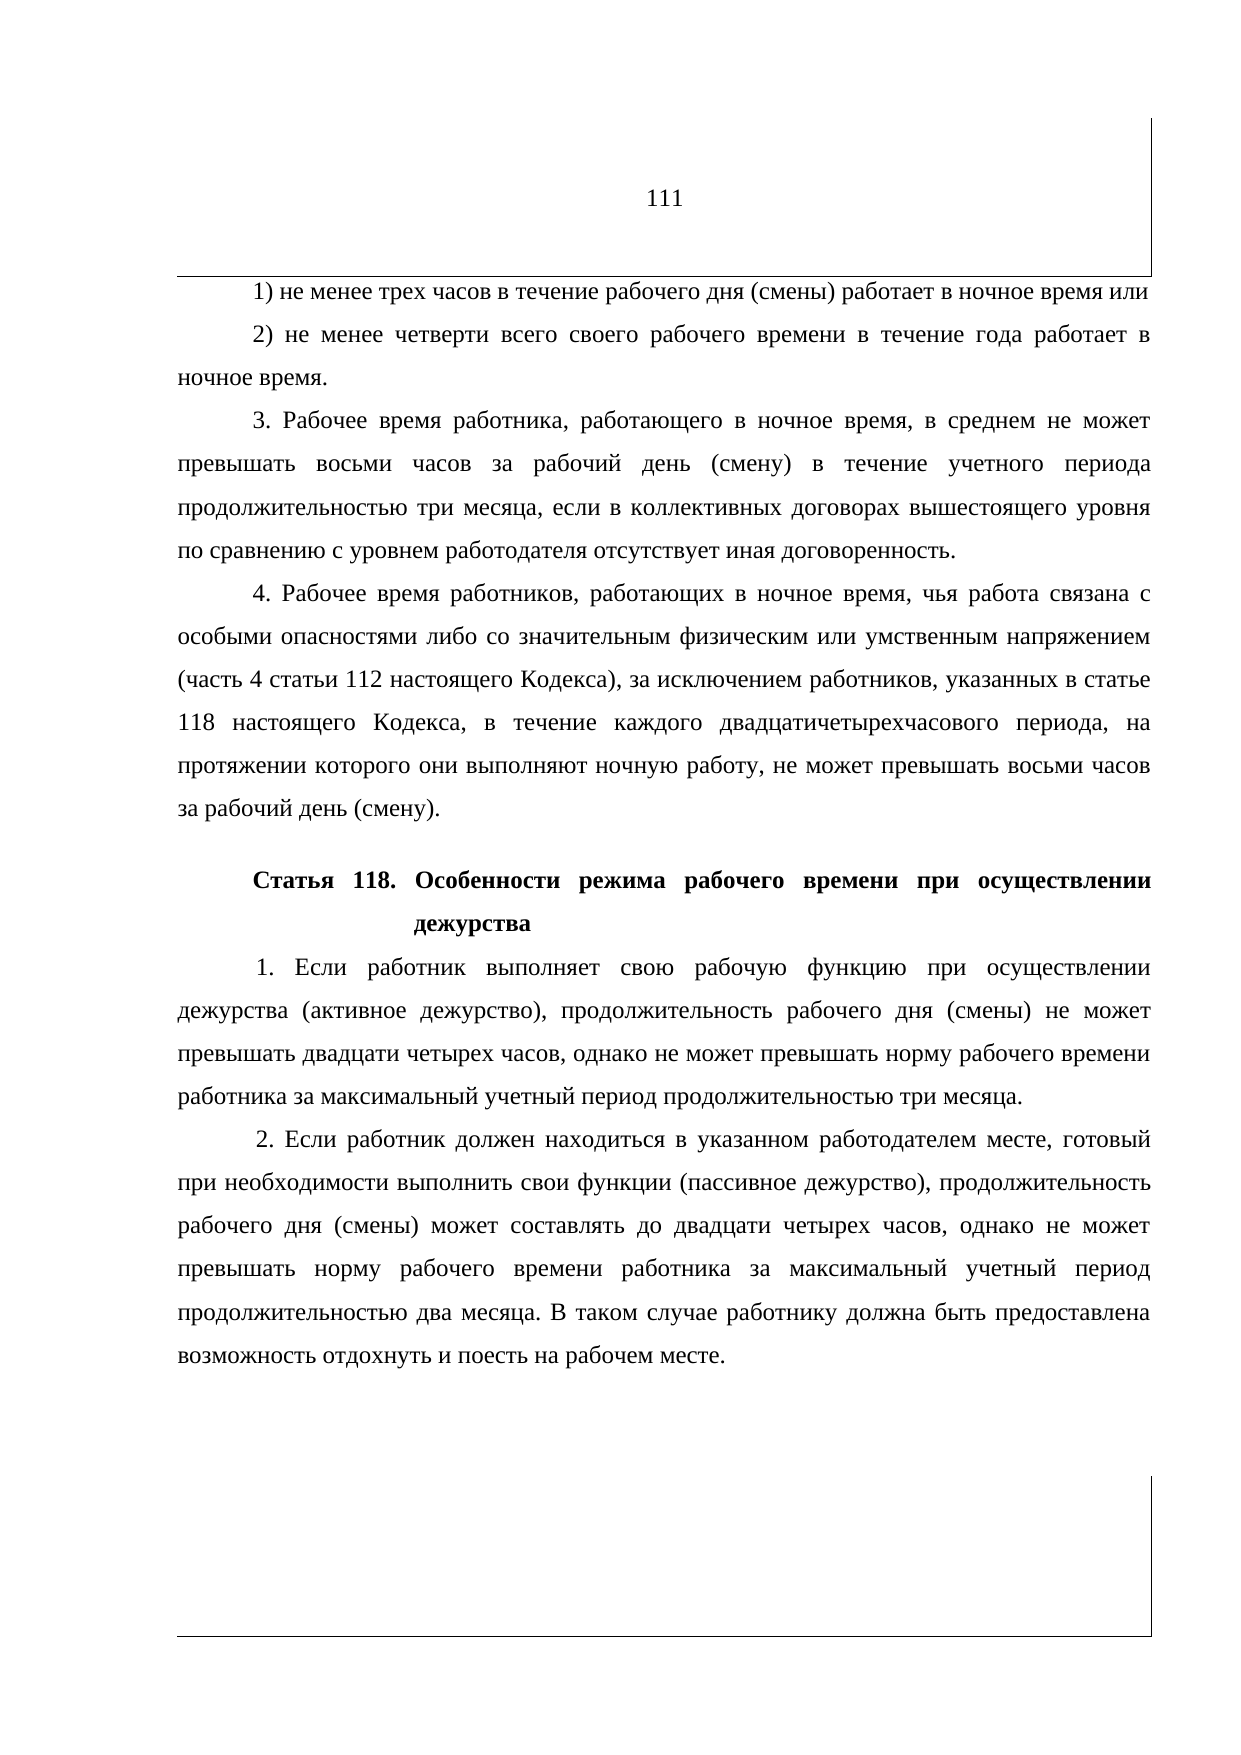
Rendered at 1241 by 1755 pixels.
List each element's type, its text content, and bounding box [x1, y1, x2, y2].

text 2. Если работник должен находиться в указанном работодателем месте, готовый при необходимости выполнить свои функции (пассивное дежурство), продолжительность рабочего дня (смены) может составлять до двадцати четырех часов, однако не может превышать норму рабочего времени работника за максимальный учетный период продолжительностью два месяца. В таком случае работнику должна быть предоставлена возможность отдохнуть и поесть на рабочем месте. [177, 1124, 1152, 1368]
text 3. Рабочее время работника, работающего в ночное время, в среднем не может превышать восьми часов за рабочий день (смену) в течение учетного периода продолжительностью три месяца, если в коллективных договорах вышестоящего уровня по сравнению с уровнем работодателя отсутствует иная договоренность. [177, 405, 1152, 563]
subtitle Статья 118. Особенности режима рабочего времени при осуществлении дежурства [252, 865, 1152, 937]
text 1. Если работник выполняет свою рабочую функцию при осуществлении дежурства (активное дежурство), продолжительность рабочего дня (смены) не может превышать двадцати четырех часов, однако не может превышать норму рабочего времени работника за максимальный учетный период продолжительностью три месяца. [177, 952, 1152, 1110]
text 4. Рабочее время работников, работающих в ночное время, чья работа связана с особыми опасностями либо со значительным физическим или умственным напряжением (часть 4 статьи 112 настоящего Кодекса), за исключением работников, указанных в статье 118 настоящего Кодекса, в течение каждого двадцатичетырехчасового периода, на протяжении которого они выполняют ночную работу, не может превышать восьми часов за рабочий день (смену). [177, 578, 1152, 822]
text 2) не менее четверти всего своего рабочего времени в течение года работает в ночное время. [177, 319, 1152, 391]
text 1) не менее трех часов в течение рабочего дня (смены) работает в ночное время или [177, 276, 1152, 305]
